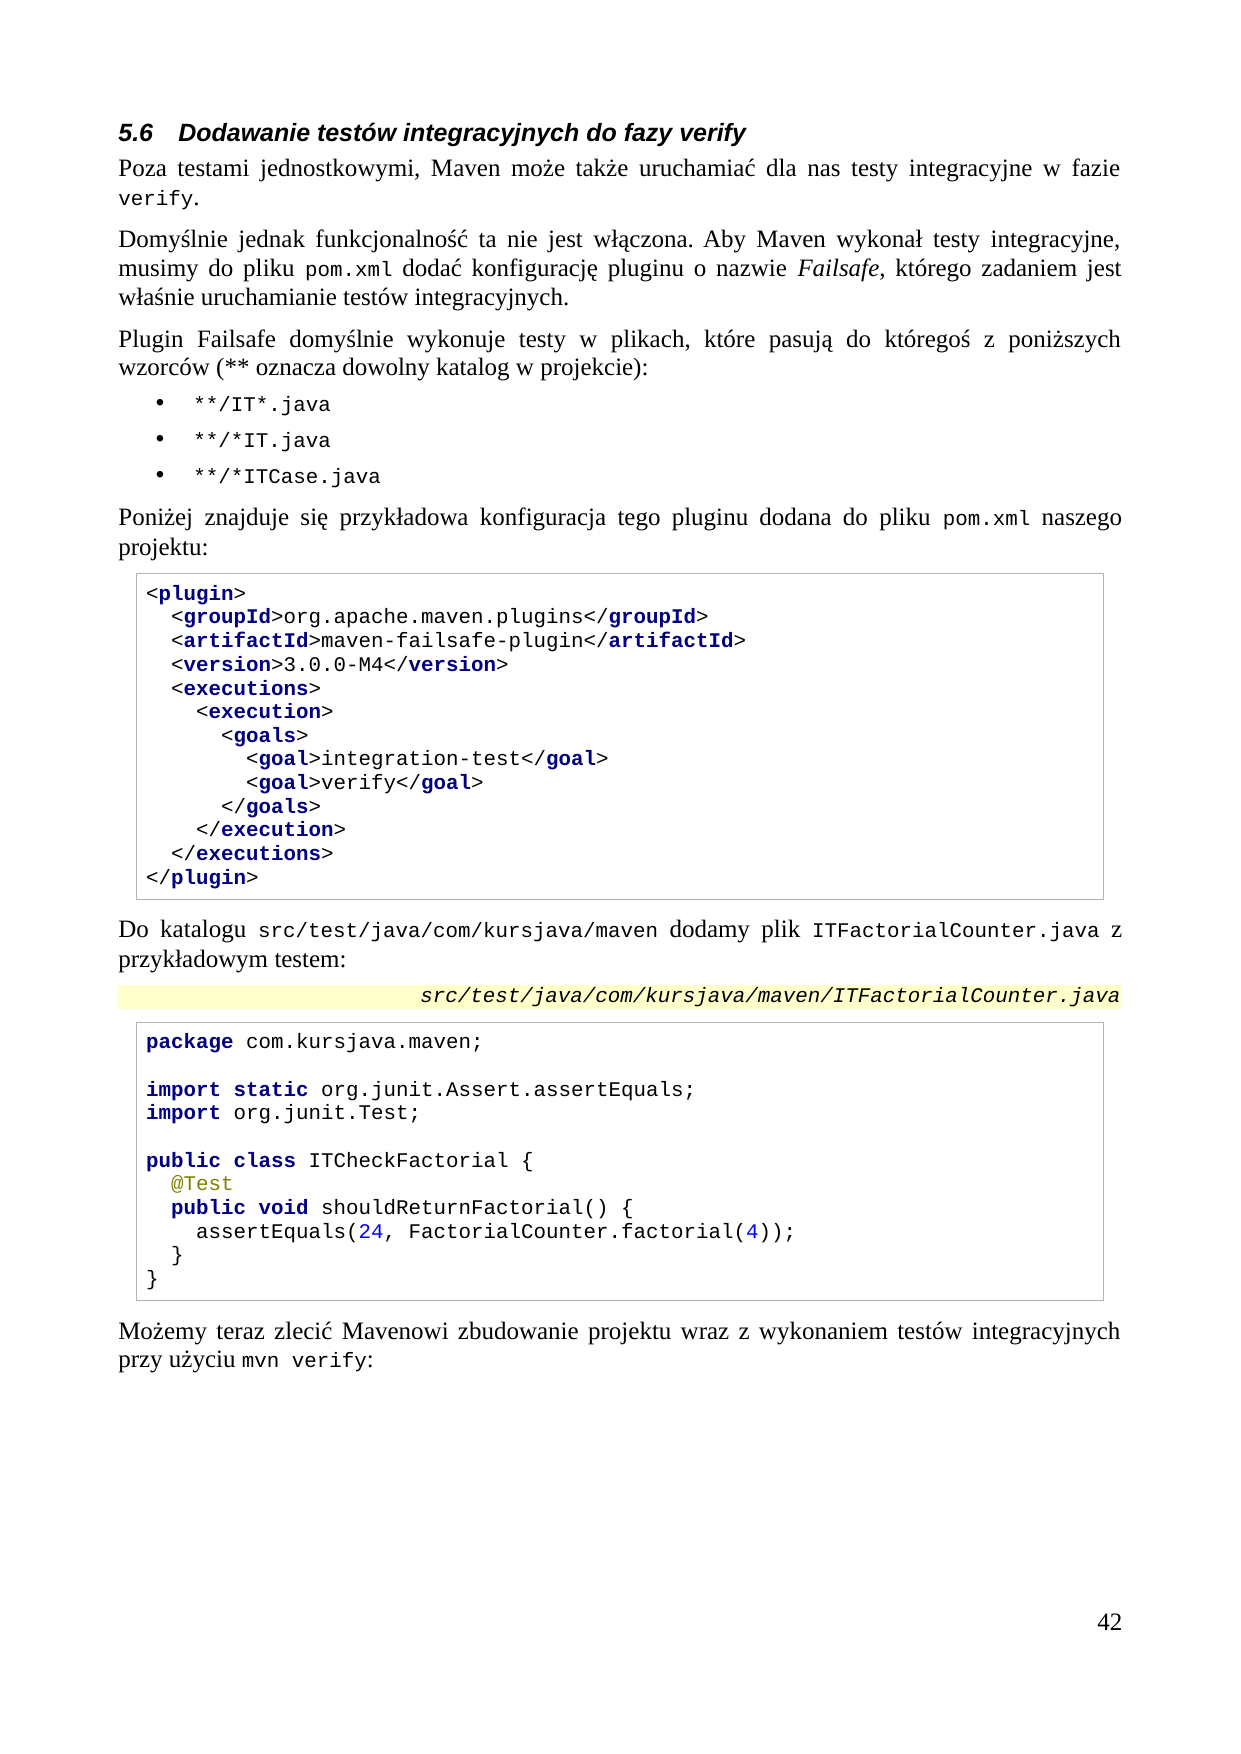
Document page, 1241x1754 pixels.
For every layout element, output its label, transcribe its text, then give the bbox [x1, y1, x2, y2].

text <goals> [137, 715, 1103, 738]
text } [137, 1258, 1103, 1300]
text package com.kursjava.maven; [137, 1023, 1103, 1055]
text <executions> [137, 668, 1103, 691]
list **/*IT.java [156, 430, 1122, 453]
text @Test [137, 1163, 1103, 1187]
text public class ITCheckFactorial { [137, 1140, 1103, 1163]
list **/IT*.java [156, 394, 1122, 417]
list **/*ITCase.java [156, 466, 1122, 490]
text Poza testami jednostkowymi, Maven może także uruchamiać dla nas testy integracyjne w fazie verify. [118, 153, 1122, 212]
text <groupId>org.apache.maven.plugins</groupId> [137, 597, 1103, 620]
text <goal>integration-test</goal> [137, 738, 1103, 762]
text import static org.junit.Assert.assertEquals; [137, 1069, 1103, 1092]
text } [137, 1234, 1103, 1258]
text </plugin> [137, 857, 1103, 899]
text Do katalogu src/test/java/com/kursjava/maven dodamy plik ITFactorialCounter.java z przykładowym testem: [118, 914, 1122, 973]
text <execution> [137, 691, 1103, 715]
text public void shouldReturnFactorial() { [137, 1187, 1103, 1211]
text src/test/java/com/kursjava/maven/ITFactorialCounter.java [118, 985, 1122, 1009]
text <plugin> [137, 574, 1103, 597]
text Plugin Failsafe domyślnie wykonuje testy w plikach, które pasują do któregoś z poniższych wzorców (** oznacza dowolny katalog w projekcie): [118, 324, 1122, 381]
text import org.junit.Test; [137, 1092, 1103, 1126]
text Poniżej znajduje się przykładowa konfiguracja tego pluginu dodana do pliku pom.xml naszego projektu: [118, 502, 1122, 561]
text assertEquals(24, FactorialCounter.factorial(4)); [137, 1211, 1103, 1234]
subtitle Dodawanie testów integracyjnych do fazy verify [118, 118, 1122, 147]
text <version>3.0.0-M4</version> [137, 644, 1103, 668]
text <artifactId>maven-failsafe-plugin</artifactId> [137, 620, 1103, 644]
text </executions> [137, 833, 1103, 857]
text </goals> [137, 786, 1103, 809]
text </execution> [137, 809, 1103, 833]
text Możemy teraz zlecić Mavenowi zbudowanie projektu wraz z wykonaniem testów integracyjnych przy użyciu mvn verify: [118, 1316, 1122, 1374]
text Domyślnie jednak funkcjonalność ta nie jest włączona. Aby Maven wykonał testy integracyjne, musimy do pliku pom.xml dodać konfigurację pluginu o nazwie Failsafe, którego zadaniem jest właśnie uruchamianie testów integracyjnych. [118, 224, 1122, 311]
text <goal>verify</goal> [137, 762, 1103, 786]
